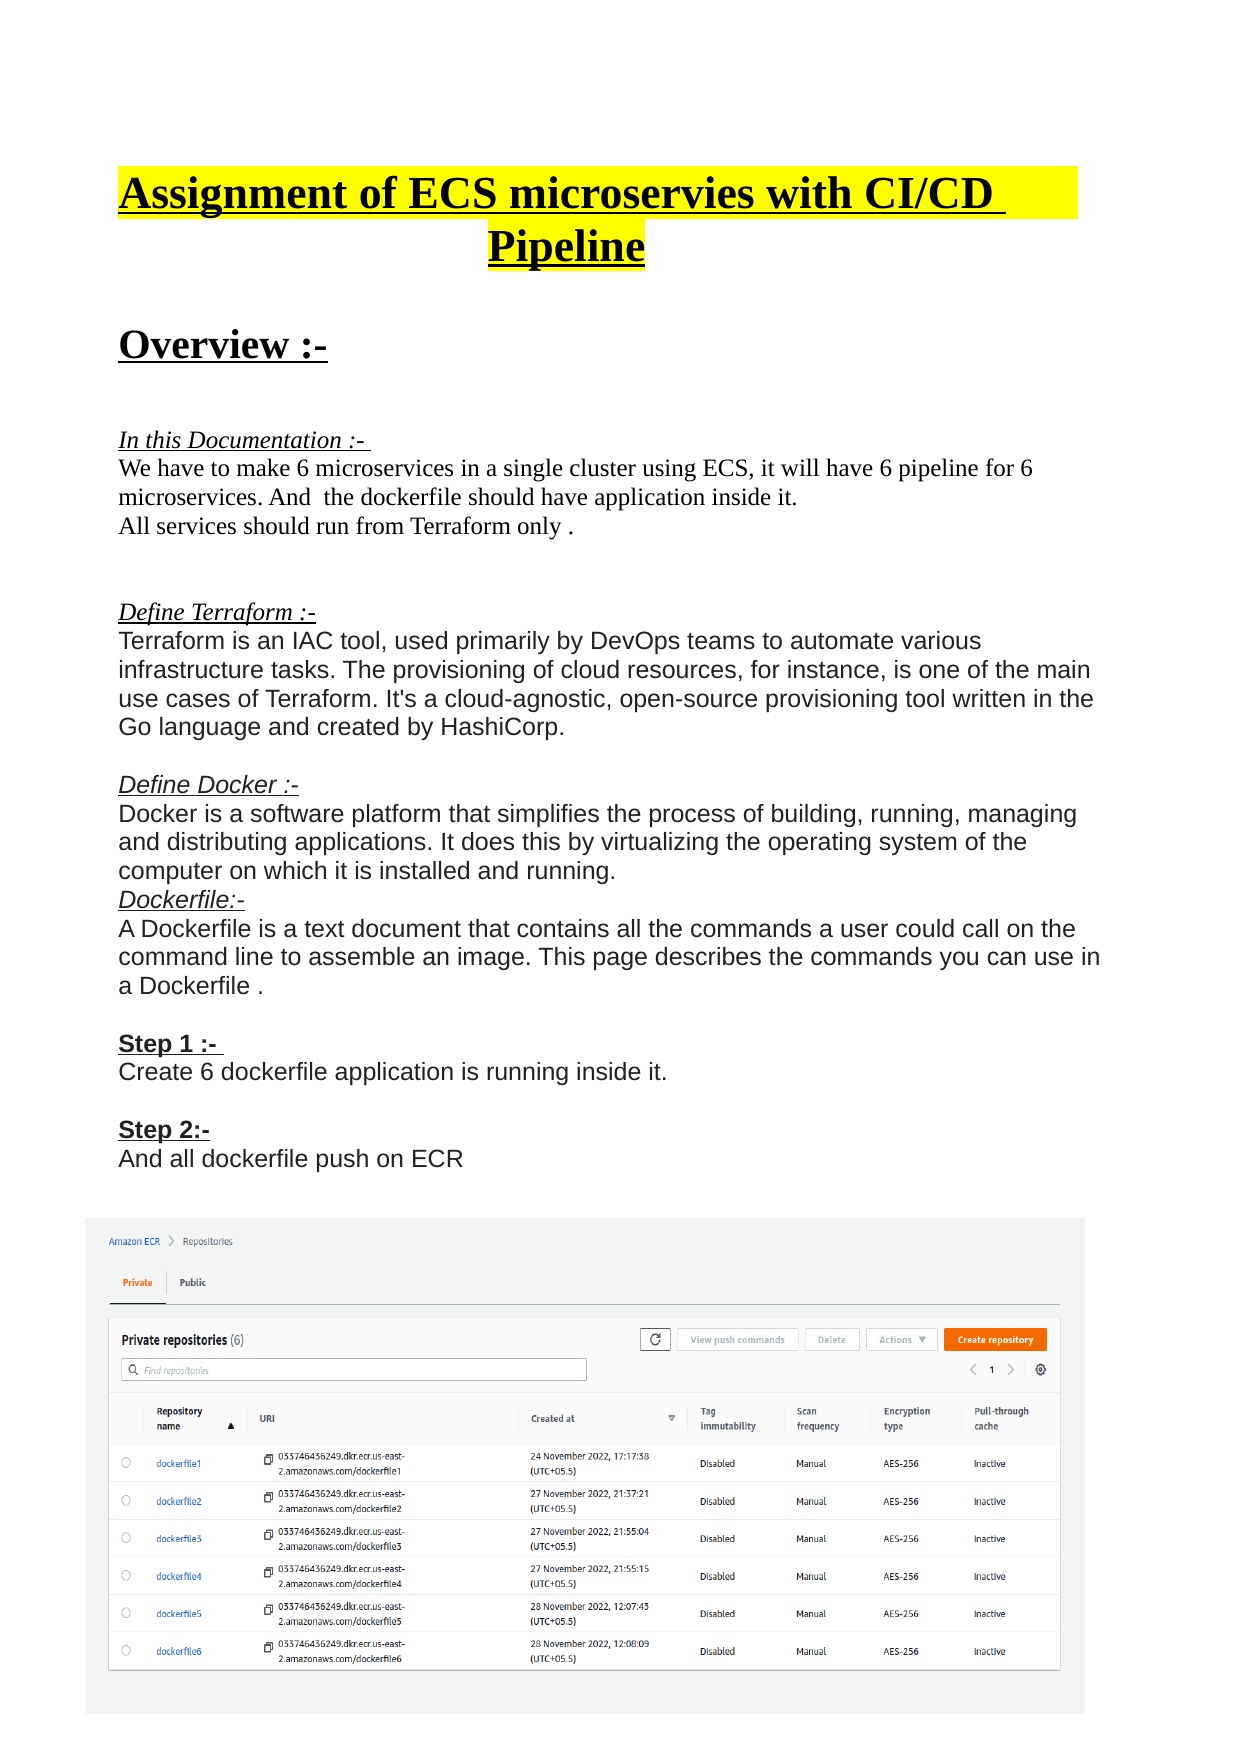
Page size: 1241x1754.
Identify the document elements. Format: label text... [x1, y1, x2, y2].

text Step 1 :- [118, 1028, 1122, 1057]
picture [85, 1218, 1071, 1714]
text Create 6 dockerfile application is running inside it. [118, 1057, 1122, 1086]
text Step 2:- [118, 1115, 1122, 1143]
text And all dockerfile push on ECR [118, 1143, 1122, 1172]
text Docker is a software platform that simplifies the process of building, running, managing and distributing applications. It does this by virtualizing the operating system of the computer on which it is installed and running. [118, 798, 1122, 885]
text A Dockerfile is a text document that contains all the commands a user could call on the command line to assemble an image. This page describes the commands you can use in a Dockerfile . [118, 913, 1122, 1000]
text Define Terraform :- [118, 597, 1122, 626]
text Terraform is an IAC tool, used primarily by DevOps teams to automate various infrastructure tasks. The provisioning of cloud resources, for instance, is one of the main use cases of Terraform. It's a cloud-agnostic, open-source provisioning tool written in the Go language and created by HashiCorp. [118, 626, 1122, 741]
text Dockerfile:- [118, 885, 1122, 913]
text In this Documentation :- [118, 425, 1122, 453]
text Define Docker :- [118, 770, 1122, 798]
text All services should run from Terraform only . [118, 511, 1122, 540]
text Assignment of ECS microservies with CI/CD Pipeline [118, 166, 1122, 271]
text Overview :- [118, 319, 1122, 367]
text We have to make 6 microservices in a single cluster using ECS, it will have 6 pipeline for 6 microservices. And the dockerfile should have application inside it. [118, 453, 1122, 511]
